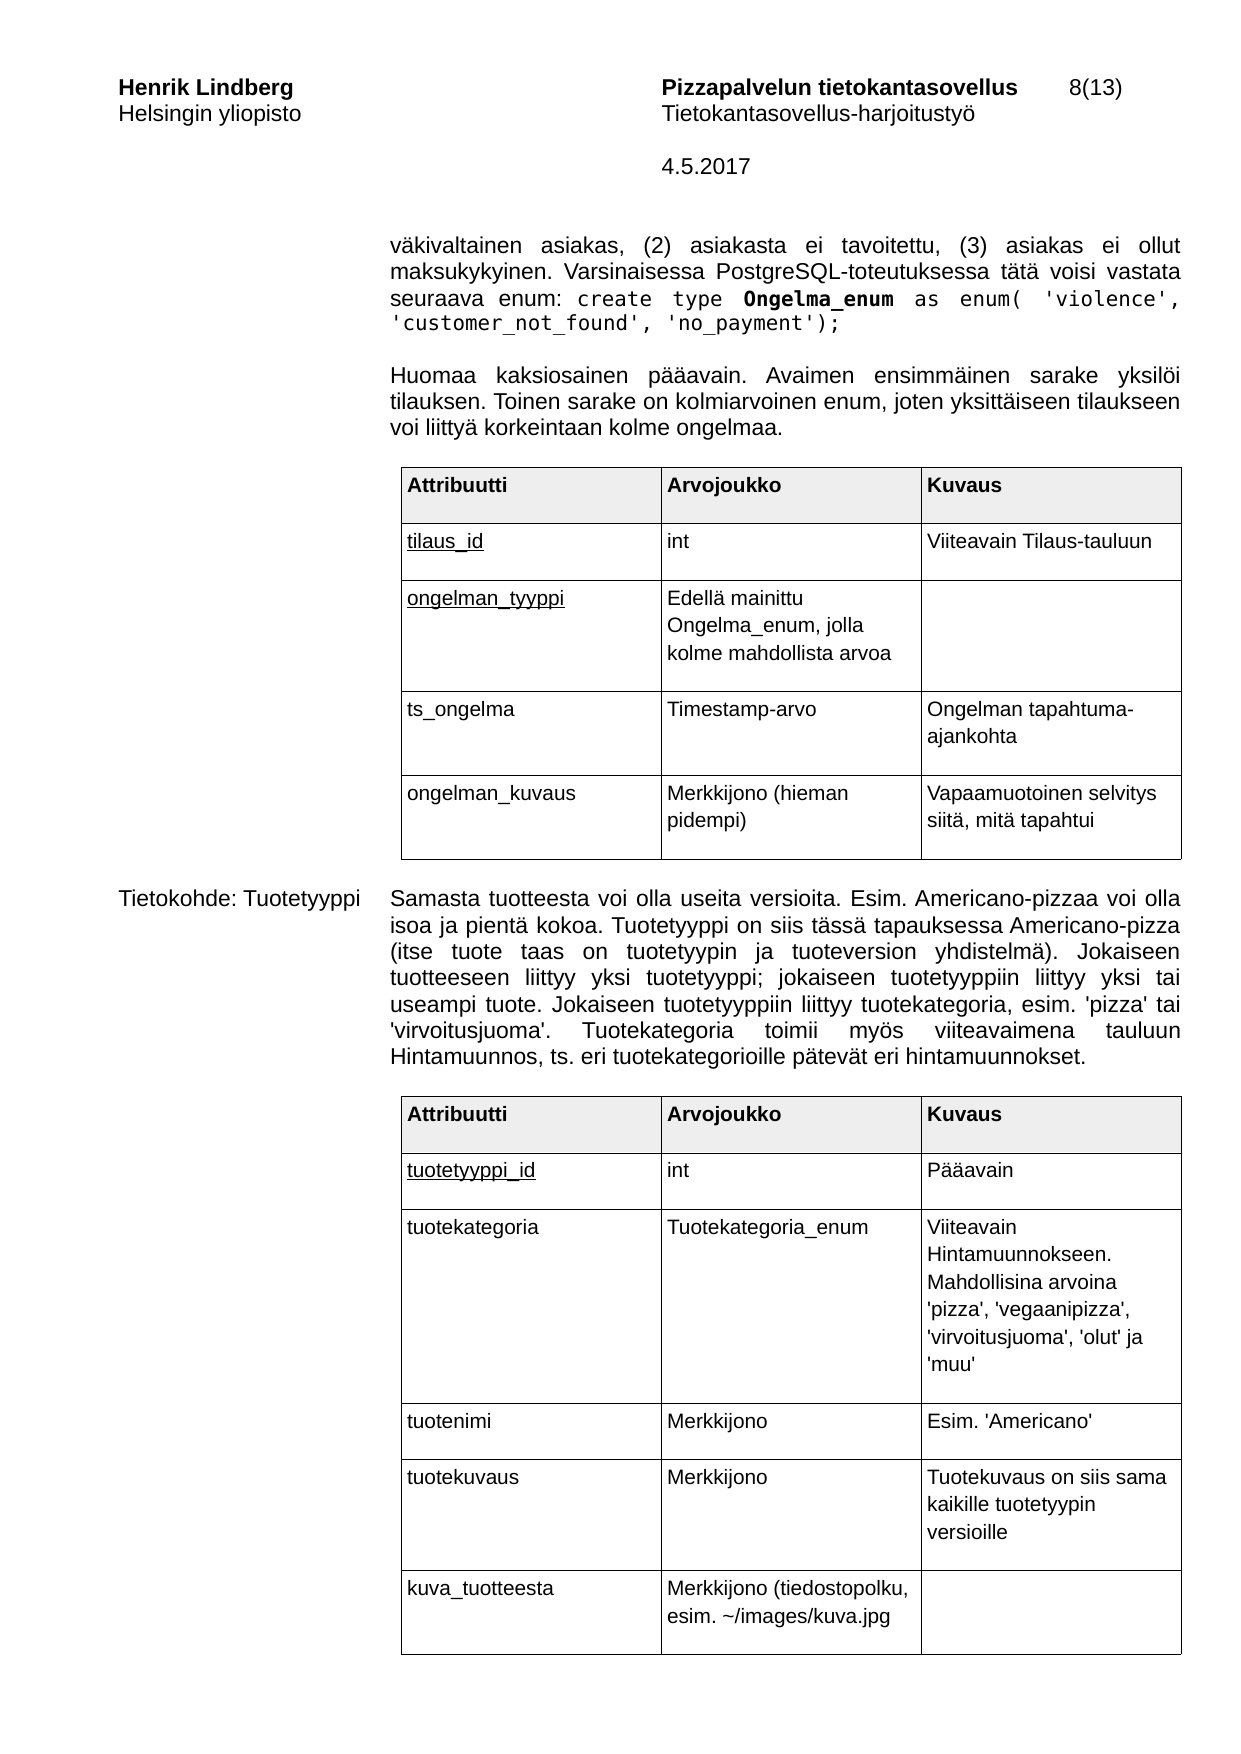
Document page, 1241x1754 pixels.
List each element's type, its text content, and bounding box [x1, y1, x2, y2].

table_cell ts_ongelma [402, 692, 661, 775]
table_cell Ongelman tapahtuma-ajankohta [922, 692, 1181, 775]
table_cell tuotekuvaus [402, 1460, 661, 1570]
table_cell [922, 1571, 1181, 1654]
table_cell tuotekategoria [402, 1210, 661, 1403]
table_cell Vapaamuotoinen selvitys siitä, mitä tapahtui [922, 776, 1181, 859]
text Huomaa kaksiosainen pääavain. Avaimen ensimmäinen sarake yksilöi tilauksen. Toinen sarake on kolmiarvoinen enum, joten yksittäiseen tilaukseen voi liittyä korkeintaan kolme ongelmaa. [118, 362, 1181, 441]
table_header Kuvaus [922, 1097, 1181, 1152]
table_cell tuotetyyppi_id [402, 1154, 661, 1209]
table_cell Tuotekategoria_enum [662, 1210, 921, 1403]
table_header Attribuutti [402, 1097, 661, 1152]
table_cell Esim. 'Americano' [922, 1404, 1181, 1459]
table_cell Timestamp-arvo [662, 692, 921, 775]
table_cell Pääavain [922, 1154, 1181, 1209]
table_header Arvojoukko [662, 1097, 921, 1152]
table_cell Viiteavain Hintamuunnokseen. Mahdollisina arvoina 'pizza', 'vegaanipizza', 'virvoitusjuoma', 'olut' ja 'muu' [922, 1210, 1181, 1403]
table_cell kuva_tuotteesta [402, 1571, 661, 1654]
text väkivaltainen asiakas, (2) asiakasta ei tavoitettu, (3) asiakas ei ollut maksukykyinen. Varsinaisessa PostgreSQL-toteutuksessa tätä voisi vastata seuraava enum: create type Ongelma_enum as enum( 'violence', 'customer_not_found', 'no_payment'); [118, 232, 1181, 335]
table_cell ongelman_tyyppi [402, 581, 661, 691]
table_cell Merkkijono [662, 1404, 921, 1459]
table_cell Edellä mainittu Ongelma_enum, jolla kolme mahdollista arvoa [662, 581, 921, 691]
table_cell Merkkijono (tiedostopolku, esim. ~/images/kuva.jpg [662, 1571, 921, 1654]
table_cell Merkkijono [662, 1460, 921, 1570]
table_cell Merkkijono (hieman pidempi) [662, 776, 921, 859]
table_cell tilaus_id [402, 524, 661, 580]
table_cell tuotenimi [402, 1404, 661, 1459]
text Tietokohde: Tuotetyyppi Samasta tuotteesta voi olla useita versioita. Esim. Americano-pizzaa voi olla isoa ja pientä kokoa. Tuotetyyppi on siis tässä tapauksessa Americano-pizza (itse tuote taas on tuotetyypin ja tuoteversion yhdistelmä). Jokaiseen tuotteeseen liittyy yksi tuotetyyppi; jokaiseen tuotetyyppiin liittyy yksi tai useampi tuote. Jokaiseen tuotetyyppiin liittyy tuotekategoria, esim. 'pizza' tai 'virvoitusjuoma'. Tuotekategoria toimii myös viiteavaimena tauluun Hintamuunnos, ts. eri tuotekategorioille pätevät eri hintamuunnokset. [118, 885, 1181, 1070]
table_cell Viiteavain Tilaus-tauluun [922, 524, 1181, 580]
table_cell Tuotekuvaus on siis sama kaikille tuotetyypin versioille [922, 1460, 1181, 1570]
table_cell int [662, 1154, 921, 1209]
table_cell [922, 581, 1181, 691]
table_header Arvojoukko [662, 468, 921, 523]
table_cell int [662, 524, 921, 580]
table_cell ongelman_kuvaus [402, 776, 661, 859]
table_header Kuvaus [922, 468, 1181, 523]
table_header Attribuutti [402, 468, 661, 523]
